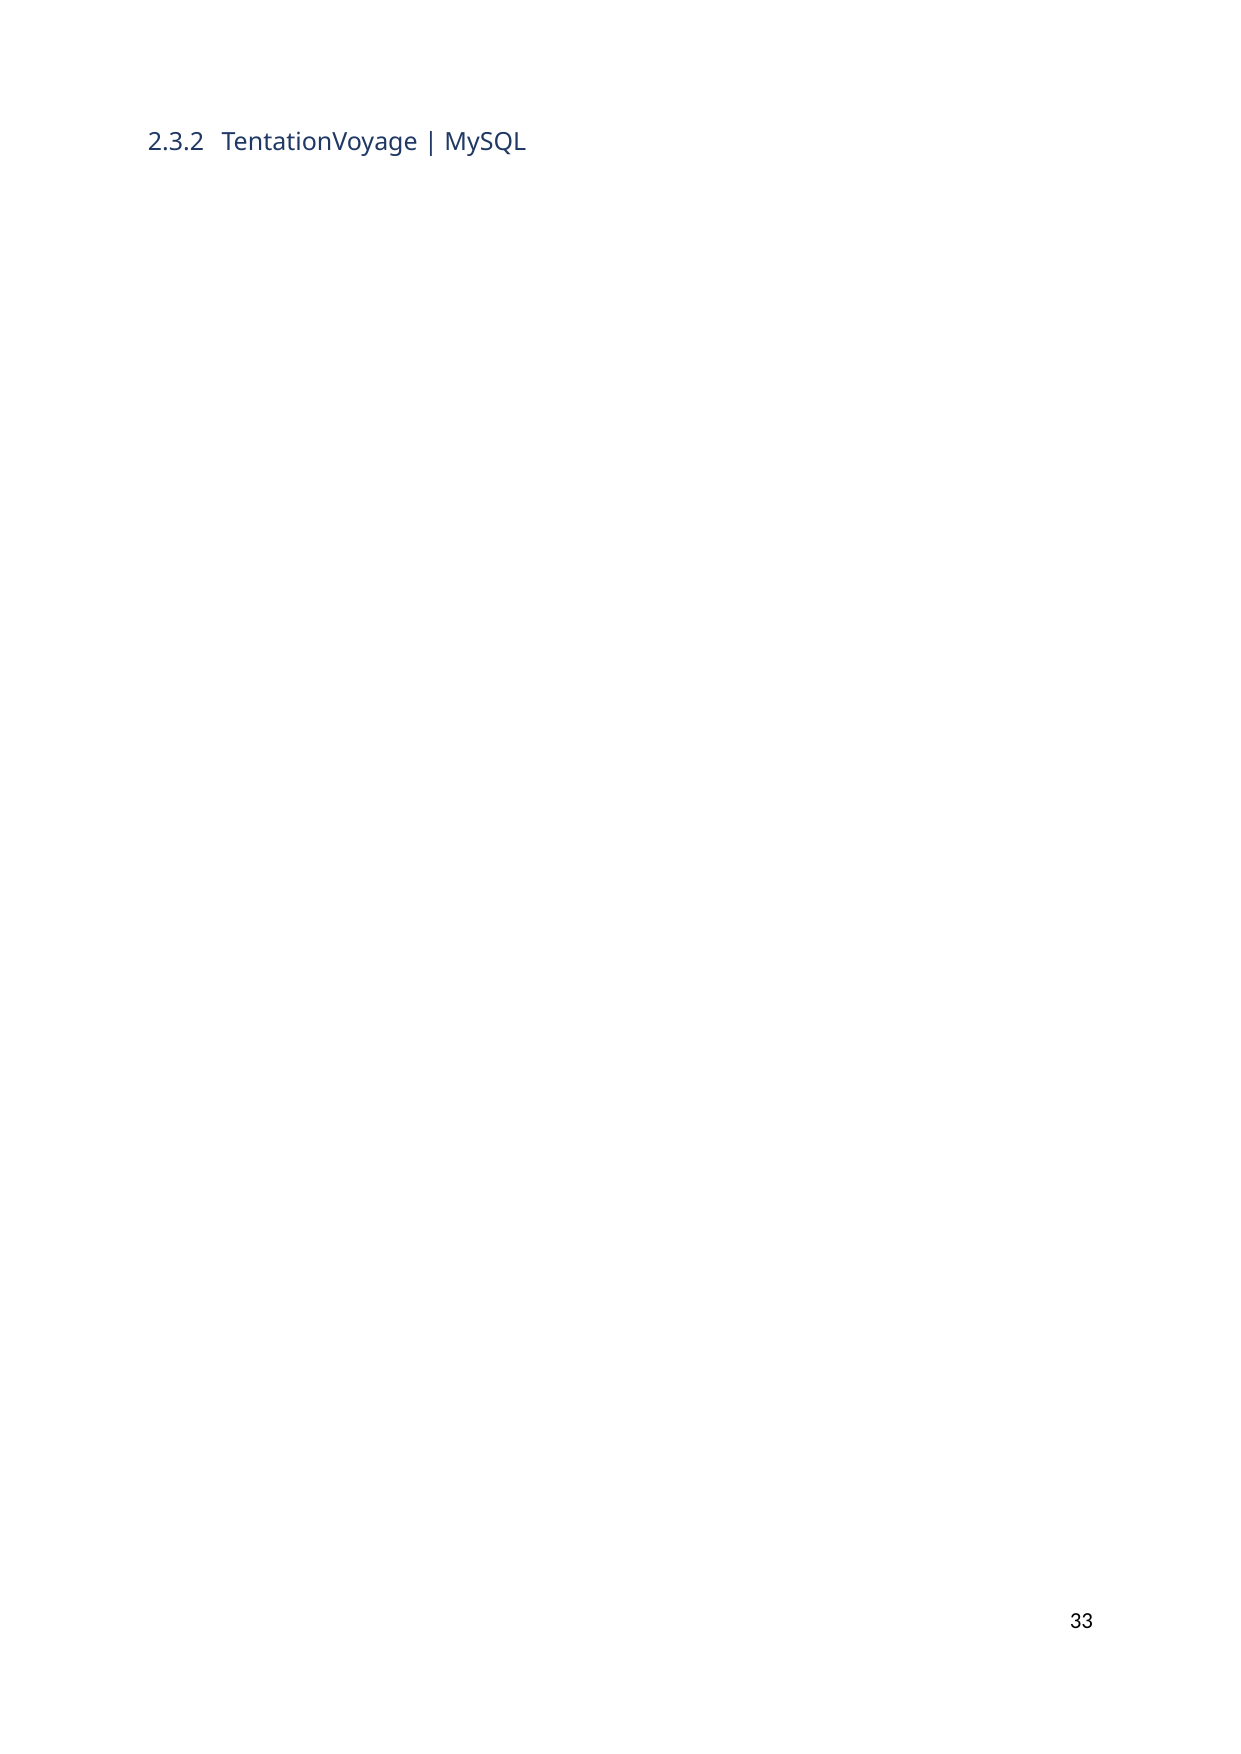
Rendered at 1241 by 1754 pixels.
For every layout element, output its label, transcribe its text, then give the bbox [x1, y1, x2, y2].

subtitle 2.3.2 TentationVoyage | MySQL [148, 124, 1093, 158]
